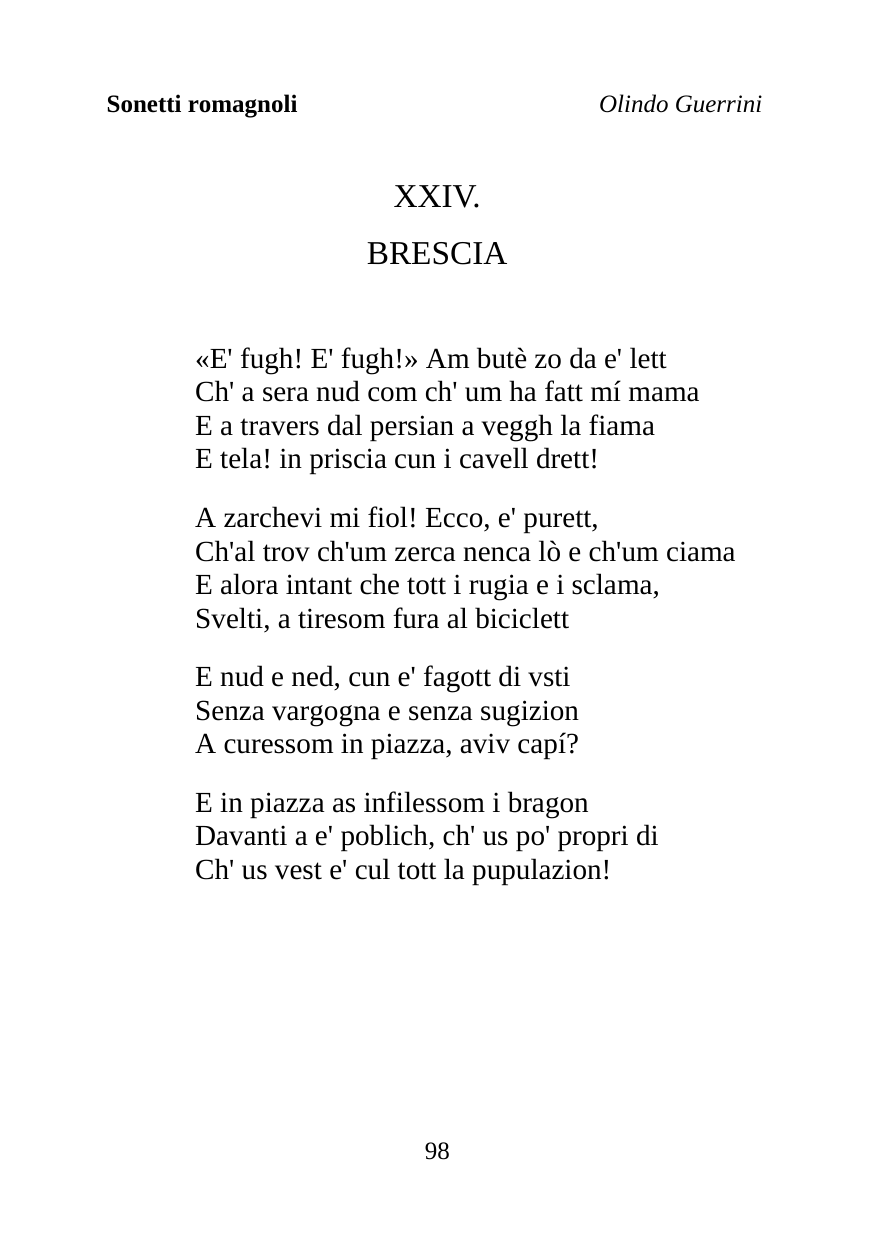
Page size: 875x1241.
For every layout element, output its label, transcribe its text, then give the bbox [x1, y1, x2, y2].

text E nud e ned, cun e' fagott di vsti Senza vargogna e senza sugizion A curessom in piazza, aviv capí? [195, 659, 768, 760]
text E in piazza as infilessom i bragon Davanti a e' poblich, ch' us po' propri di Ch' us vest e' cul tott la pupulazion! [195, 785, 768, 886]
subtitle XXIV. BRESCIA [106, 176, 768, 272]
text «E' fugh! E' fugh!» Am butè zo da e' lett Ch' a sera nud com ch' um ha fatt mí mama E a travers dal persian a veggh la fiama E tela! in priscia cun i cavell drett! [195, 341, 768, 475]
text A zarchevi mi fiol! Ecco, e' purett, Ch'al trov ch'um zerca nenca lò e ch'um ciama E alora intant che tott i rugia e i sclama, Svelti, a tiresom fura al biciclett [195, 500, 768, 634]
